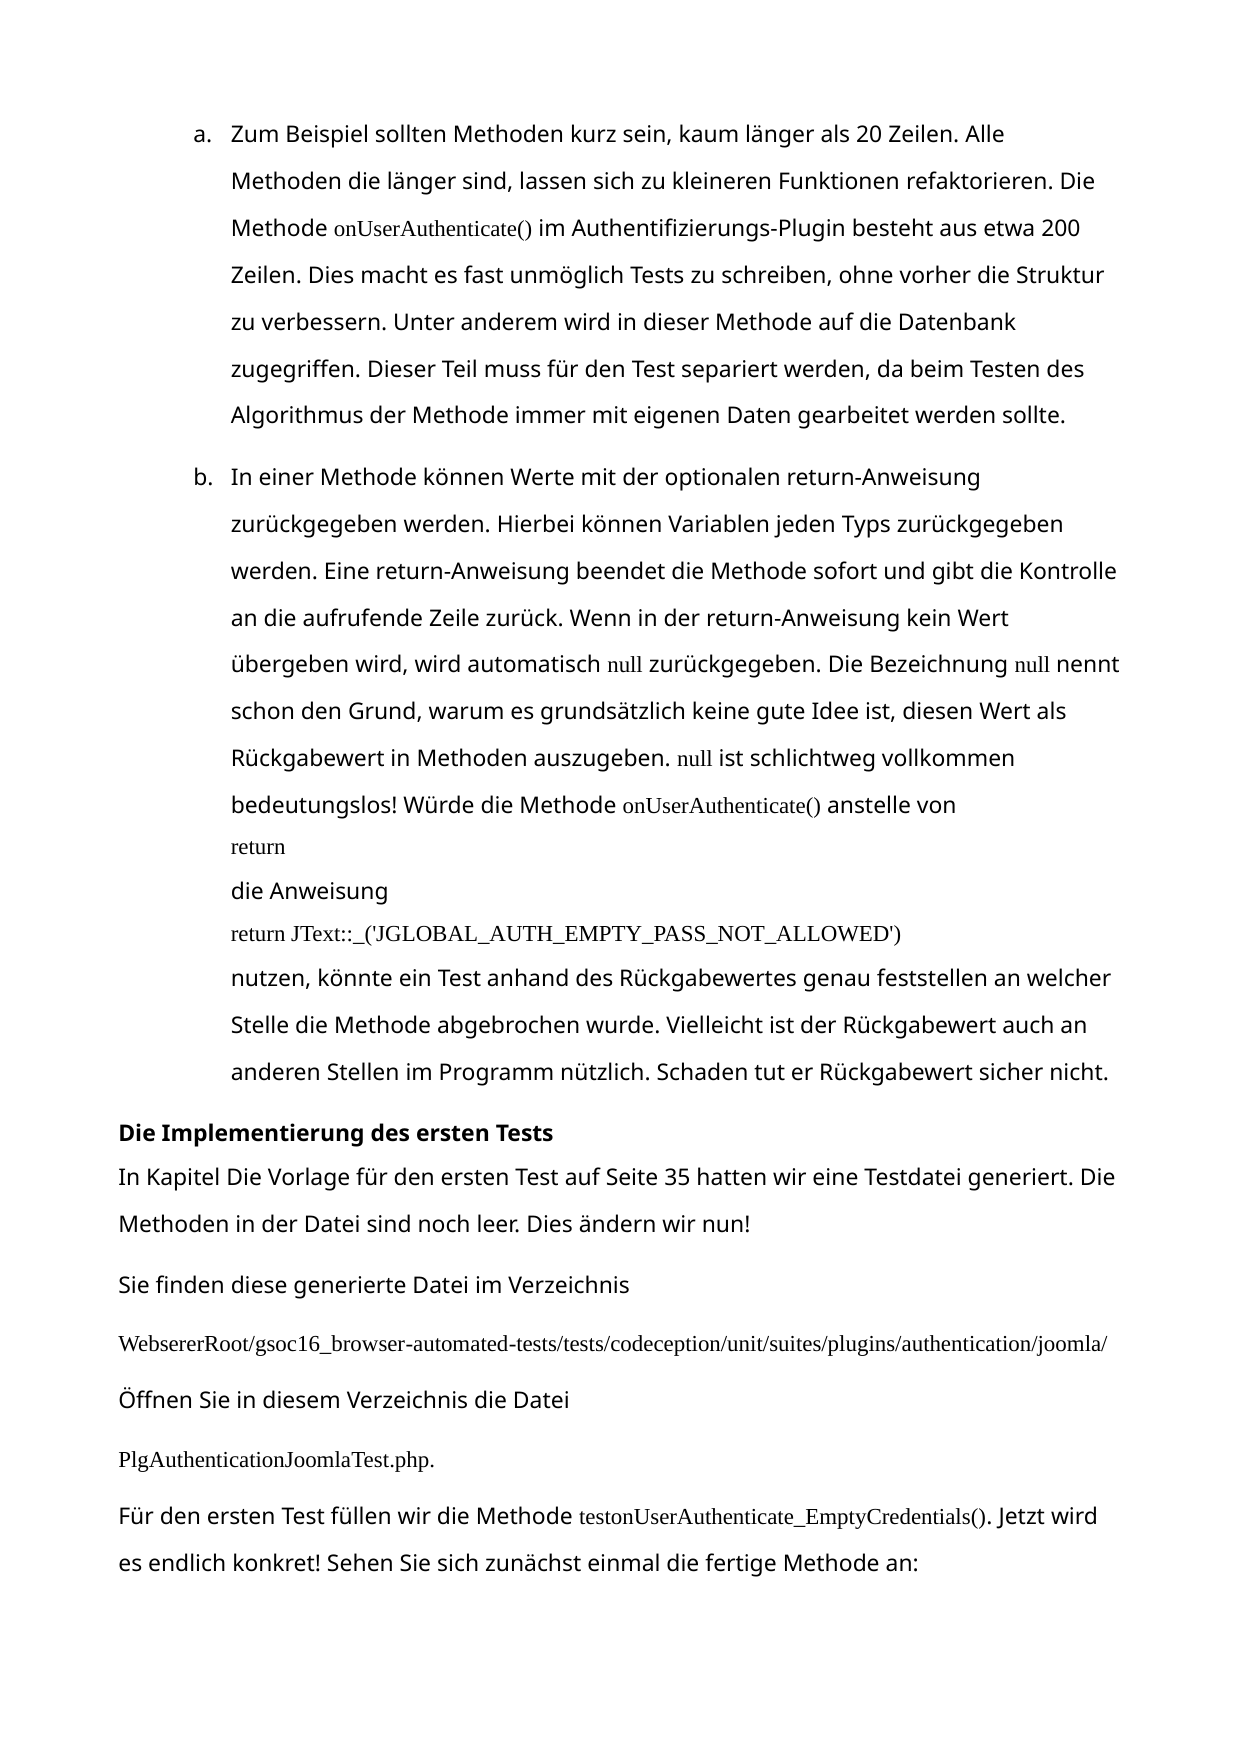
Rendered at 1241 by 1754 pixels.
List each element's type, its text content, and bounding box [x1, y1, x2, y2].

text In Kapitel Die Vorlage für den ersten Test auf Seite 34 hatten wir eine Testdatei generiert. Die Methoden in der Datei sind noch leer. Dies ändern wir nun! [118, 1161, 1122, 1239]
text WebsererRoot/gsoc16_browser‑automated‑tests/tests/codeception/unit/suites/plugins/authentication/joomla/ [118, 1330, 1122, 1357]
text PlgAuthenticationJoomlaTest.php. [118, 1446, 1122, 1472]
text Für den ersten Test füllen wir die Methode testonUserAuthenticate_EmptyCredentials(). Jetzt wird es endlich konkret! Sehen Sie sich zunächst einmal die fertige Methode an: [118, 1500, 1122, 1578]
subtitle Die Implementierung des ersten Tests [118, 1117, 1122, 1148]
text Öffnen Sie in diesem Verzeichnis die Datei [118, 1384, 1122, 1416]
list In einer Methode können Werte mit der optionalen return-Anweisung zurückgegeben werden. Hierbei können Variablen jeden Typs zurückgegeben werden. Eine return-Anweisung beendet die Methode sofort und gibt die Kontrolle an die aufrufende Zeile zurück. Wenn in der return-Anweisung kein Wert übergeben wird, wird automatisch null zurückgegeben. Die Bezeichnung null nennt schon den Grund, warum es grundsätzlich keine gute Idee ist, diesen Wert als Rückgabewert in Methoden auszugeben. null ist schlichtweg vollkommen bedeutungslos! Würde die Methode onUserAuthenticate() anstelle von return die Anweisung return JText::_('JGLOBAL_AUTH_EMPTY_PASS_NOT_ALLOWED') nutzen, könnte ein Test anhand des Rückgabewertes genau feststellen an welcher Stelle die Methode abgebrochen wurde. Vielleicht ist der Rückgabewert auch an anderen Stellen im Programm nützlich. Schaden tut er Rückgabewert sicher nicht. [193, 461, 1122, 1087]
text Sie finden diese generierte Datei im Verzeichnis [118, 1269, 1122, 1300]
list Zum Beispiel sollten Methoden kurz sein, kaum länger als 20 Zeilen. Alle Methoden die länger sind, lassen sich zu kleineren Funktionen refaktorieren. Die Methode onUserAuthenticate() im Authentifizierungs-Plugin besteht aus etwa 200 Zeilen. Dies macht es fast unmöglich Tests zu schreiben, ohne vorher die Struktur zu verbessern. Unter anderem wird in dieser Methode auf die Datenbank zugegriffen. Dieser Teil muss für den Test separiert werden, da beim Testen des Algorithmus der Methode immer mit eigenen Daten gearbeitet werden sollte. [193, 118, 1122, 431]
